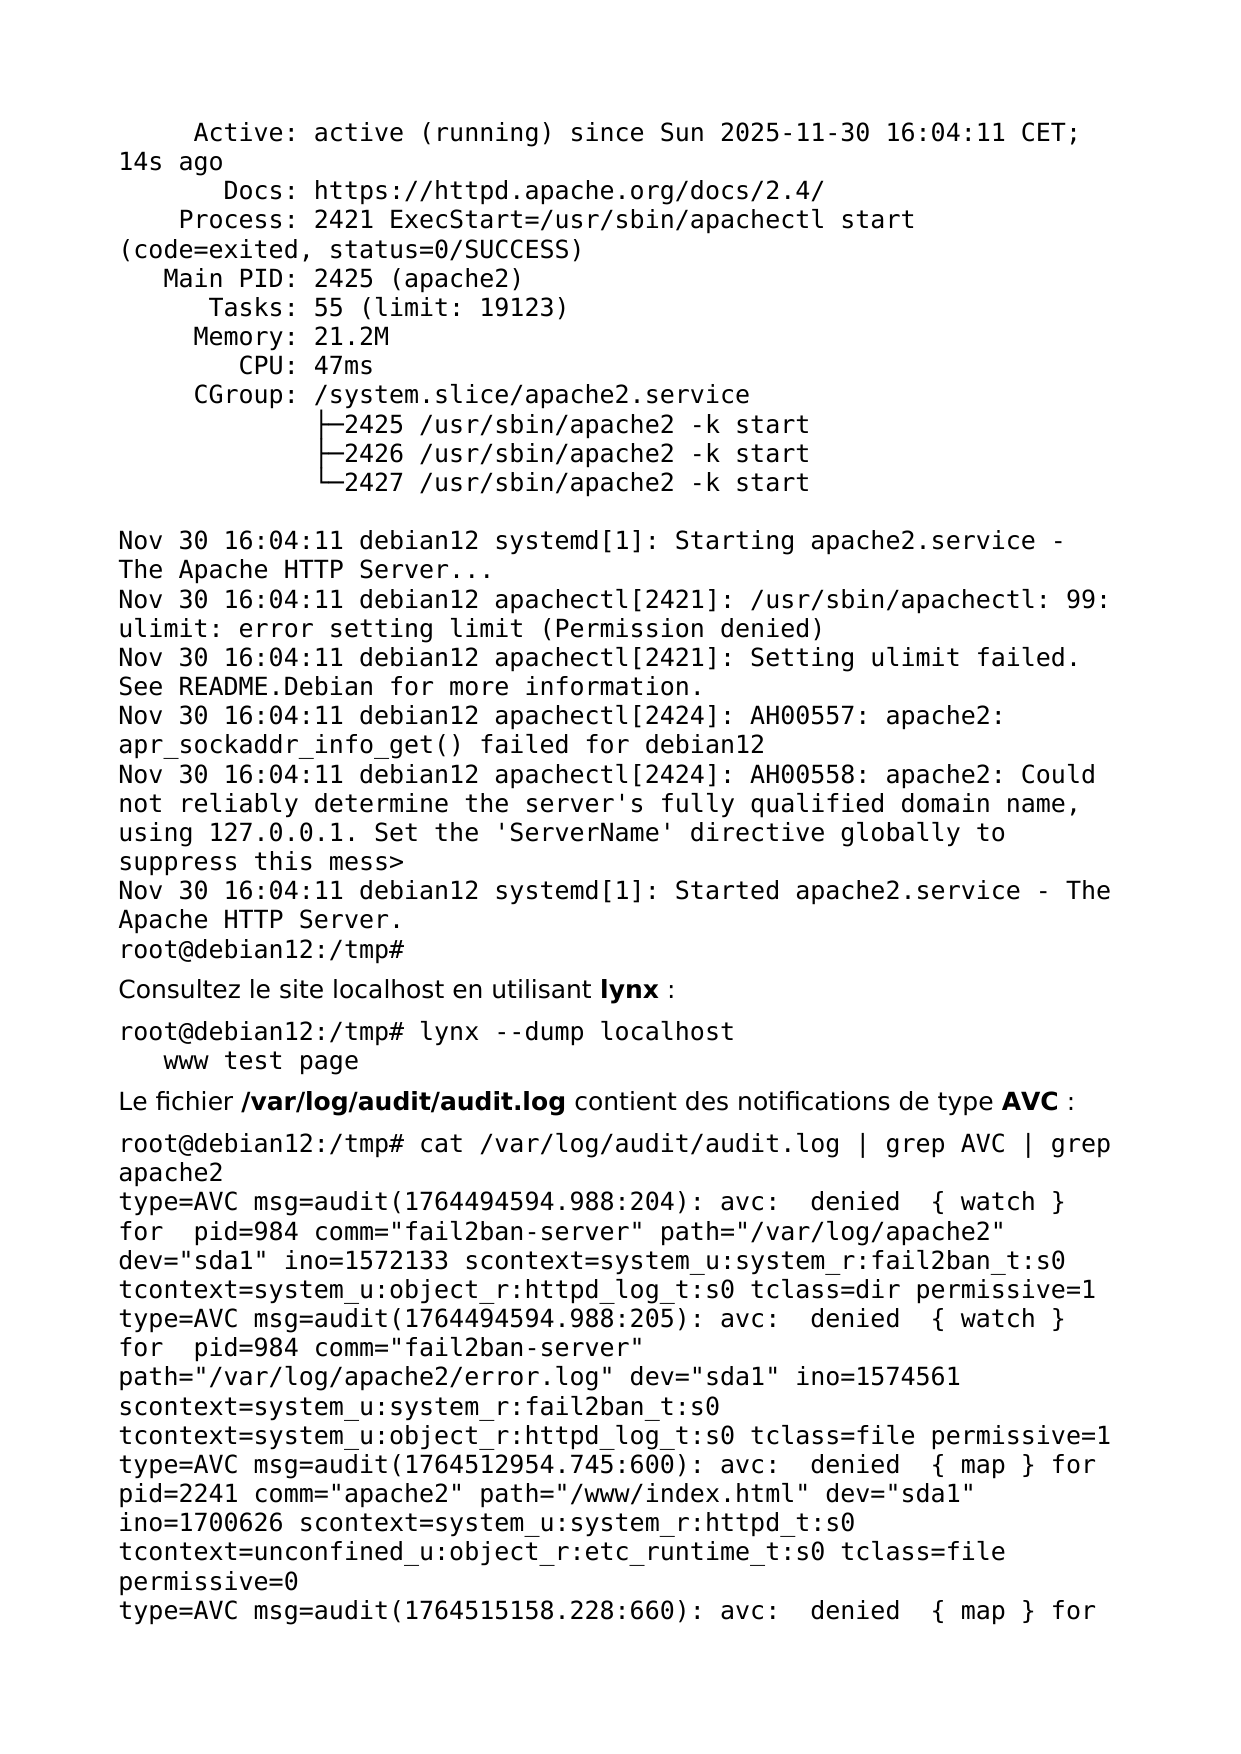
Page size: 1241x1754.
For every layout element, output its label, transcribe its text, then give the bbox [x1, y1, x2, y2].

text Active: active (running) since Sun 2025-11-30 16:04:11 CET; 14s ago Docs: https://httpd.apache.org/docs/2.4/ Process: 2421 ExecStart=/usr/sbin/apachectl start (code=exited, status=0/SUCCESS) Main PID: 2425 (apache2) Tasks: 55 (limit: 19123) Memory: 21.2M CPU: 47ms CGroup: /system.slice/apache2.service ├─2425 /usr/sbin/apache2 -k start ├─2426 /usr/sbin/apache2 -k start └─2427 /usr/sbin/apache2 -k start Nov 30 16:04:11 debian12 systemd[1]: Starting apache2.service - The Apache HTTP Server... Nov 30 16:04:11 debian12 apachectl[2421]: /usr/sbin/apachectl: 99: ulimit: error setting limit (Permission denied) Nov 30 16:04:11 debian12 apachectl[2421]: Setting ulimit failed. See README.Debian for more information. Nov 30 16:04:11 debian12 apachectl[2424]: AH00557: apache2: apr_sockaddr_info_get() failed for debian12 Nov 30 16:04:11 debian12 apachectl[2424]: AH00558: apache2: Could not reliably determine the server's fully qualified domain name, using 127.0.0.1. Set the 'ServerName' directive globally to suppress this mess> Nov 30 16:04:11 debian12 systemd[1]: Started apache2.service - The Apache HTTP Server. root@debian12:/tmp# [118, 118, 1122, 964]
text Consultez le site localhost en utilisant lynx : [118, 976, 1122, 1005]
text root@debian12:/tmp# cat /var/log/audit/audit.log | grep AVC | grep apache2 type=AVC msg=audit(1764494594.988:204): avc: denied { watch } for pid=984 comm="fail2ban-server" path="/var/log/apache2" dev="sda1" ino=1572133 scontext=system_u:system_r:fail2ban_t:s0 tcontext=system_u:object_r:httpd_log_t:s0 tclass=dir permissive=1 type=AVC msg=audit(1764494594.988:205): avc: denied { watch } for pid=984 comm="fail2ban-server" path="/var/log/apache2/error.log" dev="sda1" ino=1574561 scontext=system_u:system_r:fail2ban_t:s0 tcontext=system_u:object_r:httpd_log_t:s0 tclass=file permissive=1 type=AVC msg=audit(1764512954.745:600): avc: denied { map } for pid=2241 comm="apache2" path="/www/index.html" dev="sda1" ino=1700626 scontext=system_u:system_r:httpd_t:s0 tcontext=unconfined_u:object_r:etc_runtime_t:s0 tclass=file permissive=0 type=AVC msg=audit(1764515158.228:660): avc: denied { map } for [118, 1129, 1122, 1625]
text root@debian12:/tmp# lynx --dump localhost www test page [118, 1017, 1122, 1076]
text Le fichier /var/log/audit/audit.log contient des notifications de type AVC : [118, 1087, 1122, 1117]
